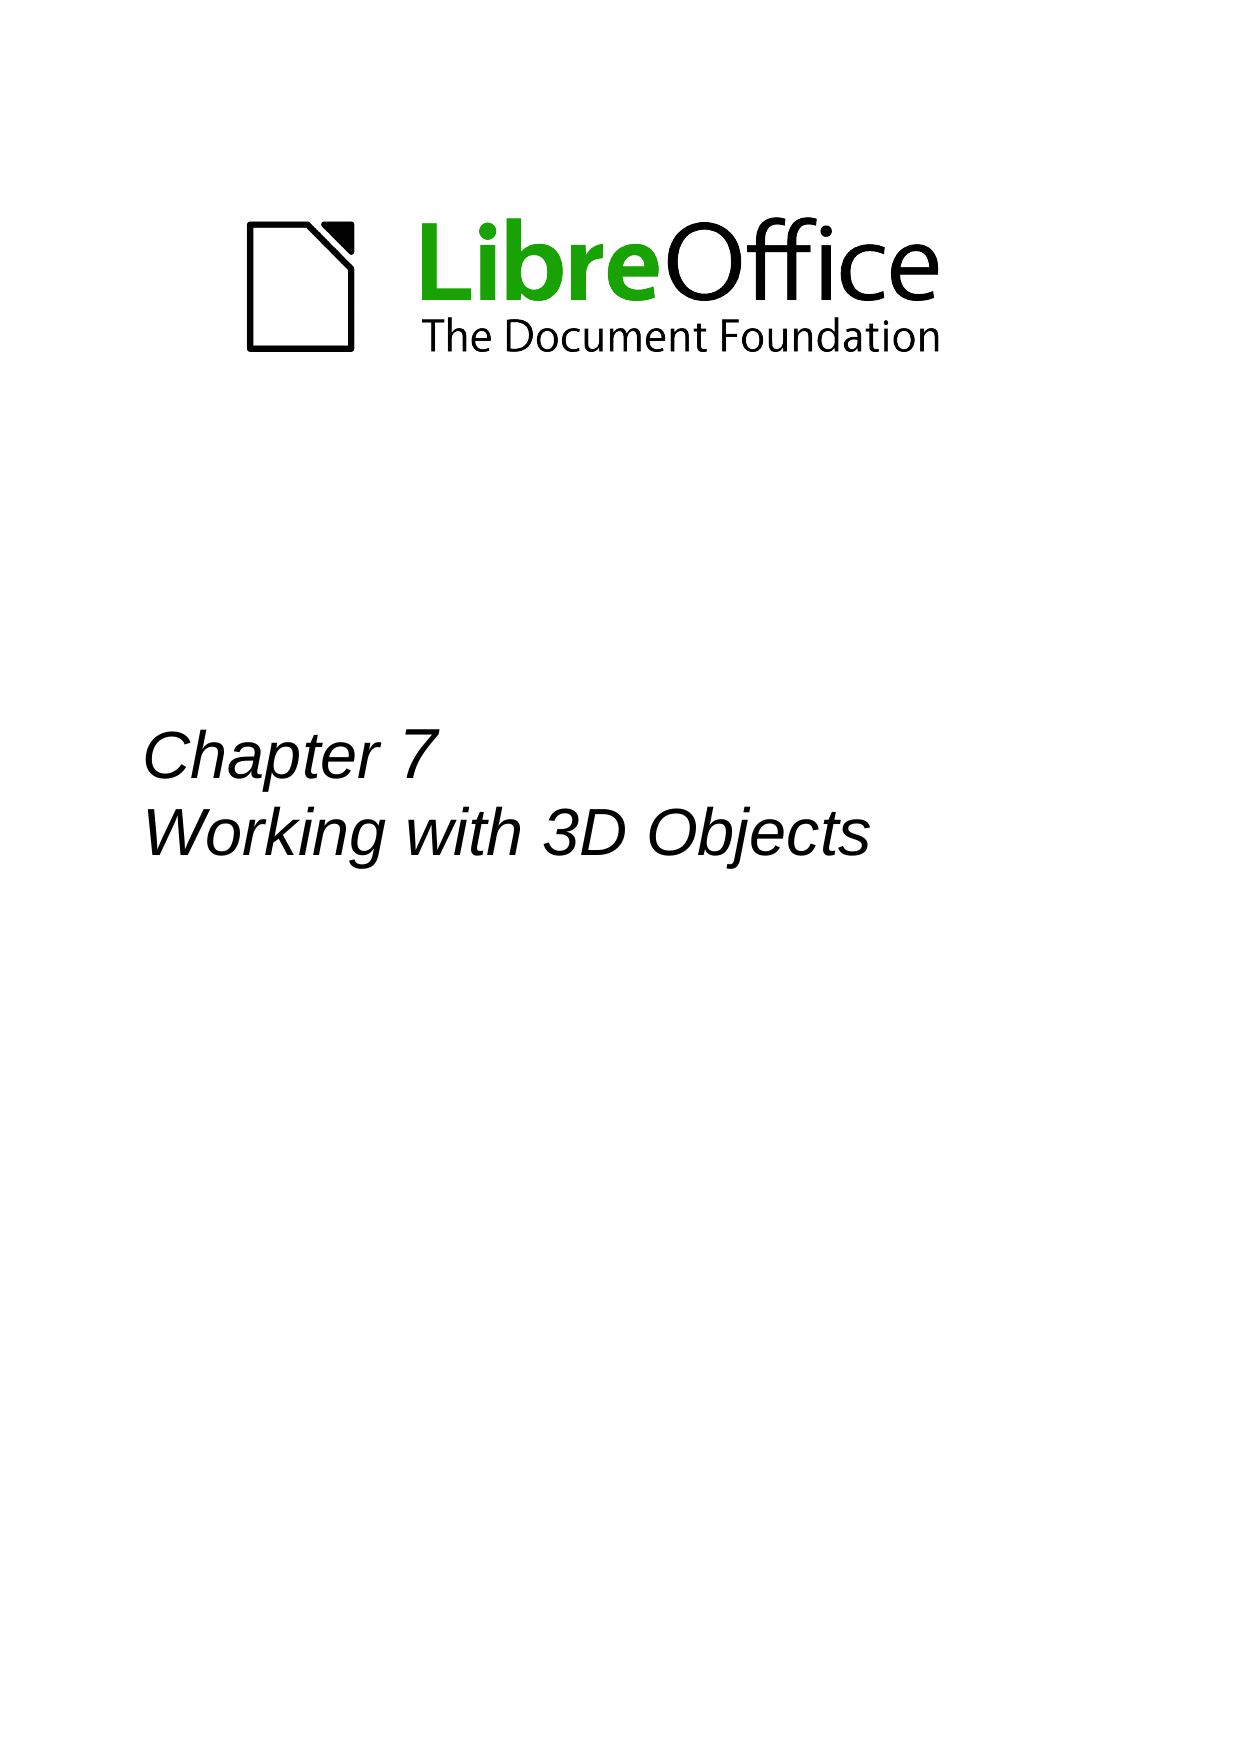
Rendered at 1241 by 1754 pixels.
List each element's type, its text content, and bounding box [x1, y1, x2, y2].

subtitle Chapter 7 Working with 3D Objects [142, 712, 1052, 870]
picture [205, 186, 990, 387]
